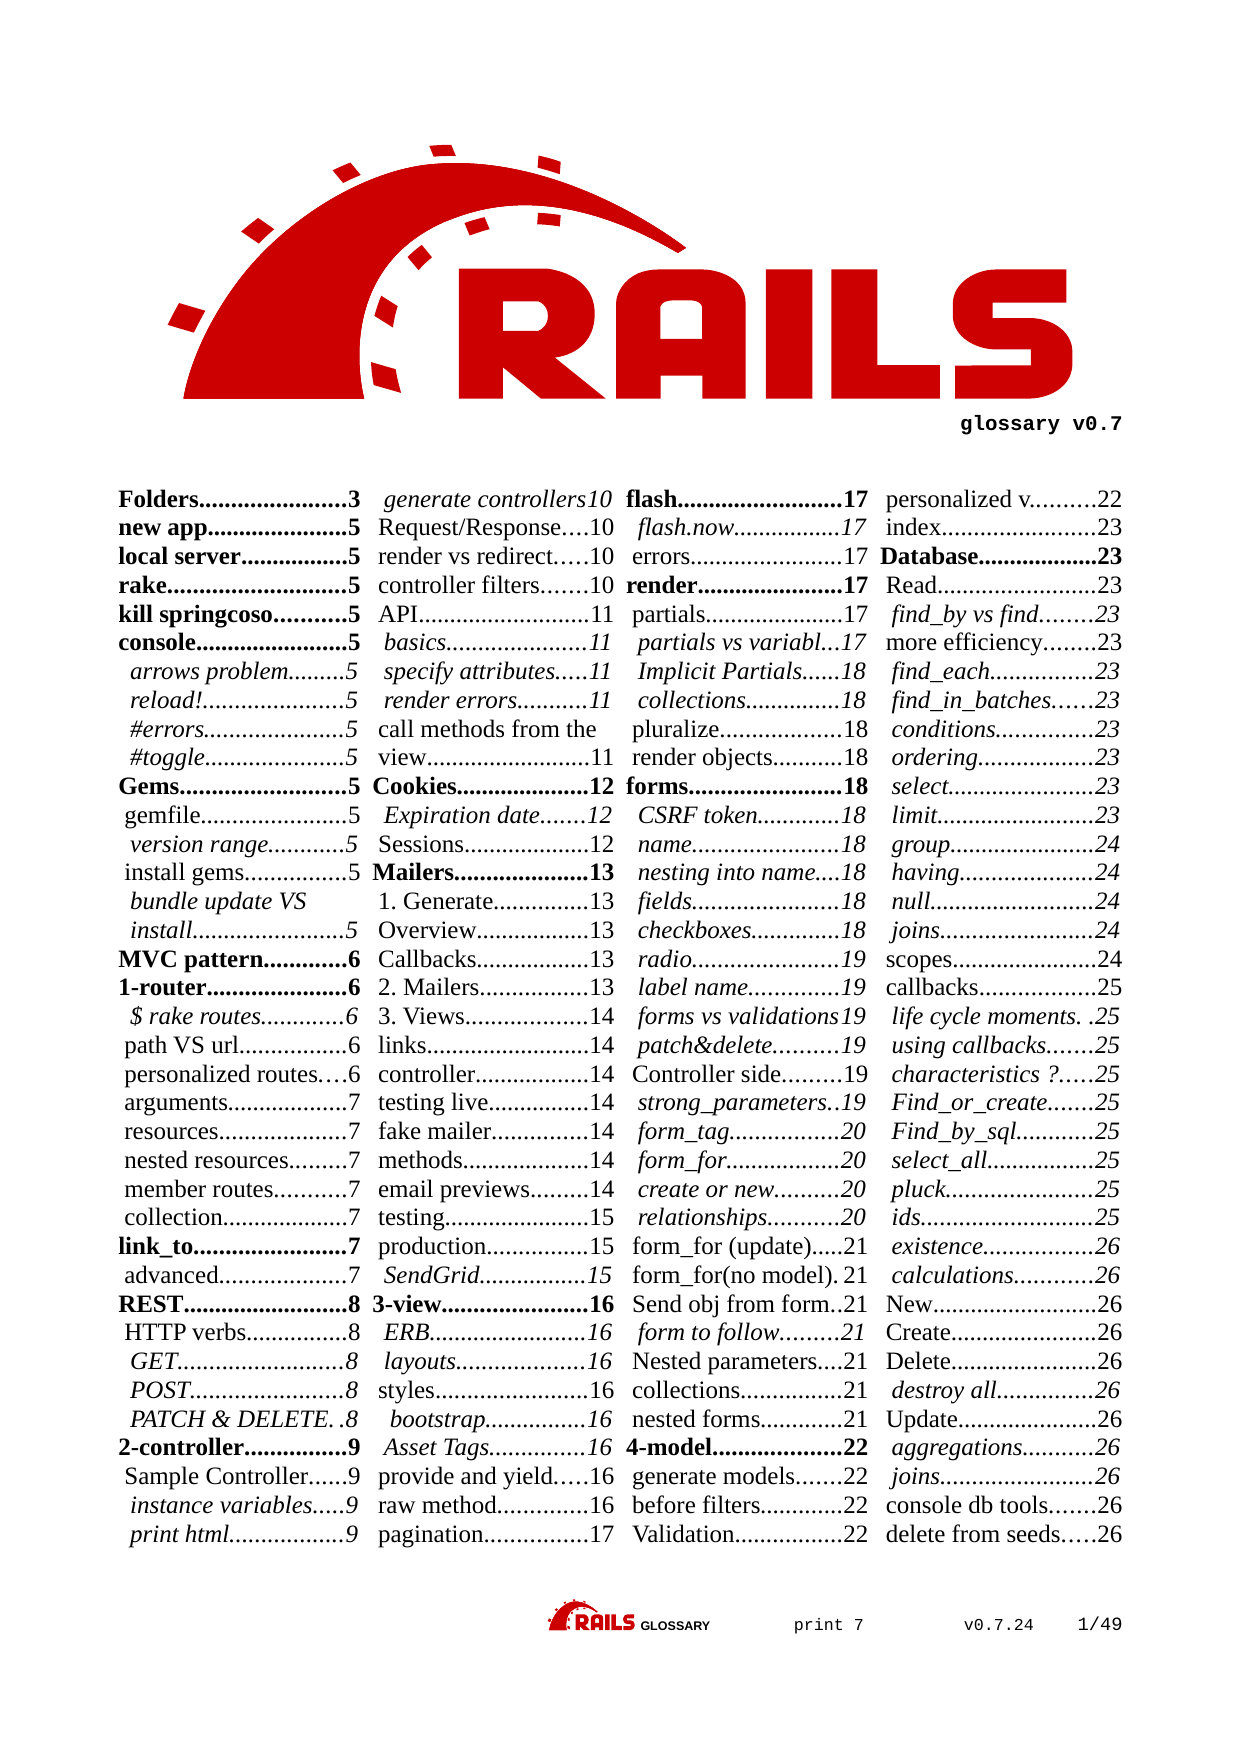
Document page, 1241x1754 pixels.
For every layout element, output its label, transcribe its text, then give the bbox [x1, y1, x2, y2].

text console 5 [118, 627, 360, 656]
text form_tag 20 [638, 1116, 868, 1145]
text pagination 17 [378, 1519, 614, 1547]
text Overview 13 [378, 915, 614, 944]
text Update 26 [886, 1404, 1122, 1432]
text Find_by_sql 25 [891, 1116, 1122, 1145]
text specify attributes 11 [384, 656, 614, 685]
text relationships 20 [638, 1202, 868, 1231]
text find_in_batches 23 [891, 685, 1122, 714]
text Nested parameters 21 [632, 1346, 868, 1375]
text nested resources 7 [124, 1145, 360, 1174]
text form to follow 21 [638, 1317, 868, 1346]
text POST 8 [130, 1375, 360, 1404]
text reload! 5 [130, 685, 360, 714]
text form_for 20 [638, 1145, 868, 1174]
text install gems 5 [124, 857, 360, 886]
text existence 26 [891, 1231, 1122, 1260]
text characteristics ? 25 [891, 1059, 1122, 1087]
text forms vs validations 19 [638, 1001, 868, 1030]
text index 23 [886, 512, 1122, 541]
text having 24 [891, 857, 1122, 886]
text layouts 16 [384, 1346, 614, 1375]
text methods 14 [378, 1145, 614, 1174]
text bootstrap 16 [389, 1404, 614, 1432]
text render errors 11 [384, 685, 614, 714]
text destroy all 26 [891, 1375, 1122, 1404]
text conditions 23 [891, 714, 1122, 742]
text GET 8 [130, 1346, 360, 1375]
text CSRF token 18 [638, 800, 868, 829]
text Sample Controller 9 [124, 1461, 360, 1490]
text ids 25 [891, 1202, 1122, 1231]
text SendGrid 15 [384, 1260, 614, 1289]
text production 15 [378, 1231, 614, 1260]
text label name 19 [638, 972, 868, 1001]
text links 14 [378, 1030, 614, 1059]
text name 18 [638, 829, 868, 857]
text New 26 [886, 1289, 1122, 1317]
text Sessions 12 [378, 829, 614, 857]
text call methods from the view 11 [378, 714, 614, 771]
text nested forms 21 [632, 1404, 868, 1432]
text radio 19 [638, 944, 868, 972]
text testing live 14 [378, 1087, 614, 1116]
text 1-router 6 [118, 972, 360, 1001]
text fields 18 [638, 886, 868, 915]
text Implicit Partials 18 [638, 656, 868, 685]
text scopes 24 [886, 944, 1122, 972]
text Expiration date 12 [384, 800, 614, 829]
text testing 15 [378, 1202, 614, 1231]
text instance variables 9 [130, 1490, 360, 1519]
text pluck 25 [891, 1174, 1122, 1202]
text pluralize 18 [632, 714, 868, 742]
text link_to 7 [118, 1231, 360, 1260]
text Read 23 [886, 570, 1122, 599]
text gemfile 5 [124, 800, 360, 829]
text patch&delete 19 [638, 1030, 868, 1059]
text Send obj from form 21 [632, 1289, 868, 1317]
text version range 5 [130, 829, 360, 857]
text raw method 16 [378, 1490, 614, 1519]
text calculations 26 [891, 1260, 1122, 1289]
text errors 17 [632, 541, 868, 570]
text create or new 20 [638, 1174, 868, 1202]
text local server 5 [118, 541, 360, 570]
text collections 21 [632, 1375, 868, 1404]
text REST 8 [118, 1289, 360, 1317]
text delete from seeds 26 [886, 1519, 1122, 1547]
text limit 23 [891, 800, 1122, 829]
text using callbacks 25 [891, 1030, 1122, 1059]
text $ rake routes 6 [130, 1001, 360, 1030]
text render vs redirect 10 [378, 541, 614, 570]
text MVC pattern 6 [118, 944, 360, 972]
text more efficiency 23 [886, 627, 1122, 656]
text null 24 [891, 886, 1122, 915]
text 2-controller 9 [118, 1432, 360, 1461]
text #toggle 5 [130, 742, 360, 771]
text flash 17 [626, 484, 868, 512]
text nesting into name 18 [638, 857, 868, 886]
text arguments 7 [124, 1087, 360, 1116]
text group 24 [891, 829, 1122, 857]
text render 17 [626, 570, 868, 599]
text personalized v. 22 [886, 484, 1122, 512]
text fake mailer 14 [378, 1116, 614, 1145]
text aggregations 26 [891, 1432, 1122, 1461]
text 3. Views 14 [378, 1001, 614, 1030]
text Database 23 [880, 541, 1122, 570]
text path VS url 6 [124, 1030, 360, 1059]
text member routes 7 [124, 1174, 360, 1202]
text flash.now 17 [638, 512, 868, 541]
text new app 5 [118, 512, 360, 541]
text provide and yield 16 [378, 1461, 614, 1490]
text 2. Mailers 13 [378, 972, 614, 1001]
text Find_or_create 25 [891, 1087, 1122, 1116]
text partials 17 [632, 599, 868, 627]
text joins 24 [891, 915, 1122, 944]
text basics 11 [384, 627, 614, 656]
text callbacks 25 [886, 972, 1122, 1001]
text find_each 23 [891, 656, 1122, 685]
text glossary v0.7 [118, 413, 1122, 436]
text collections 18 [638, 685, 868, 714]
text advanced 7 [124, 1260, 360, 1289]
text styles 16 [378, 1375, 614, 1404]
text before filters 22 [632, 1490, 868, 1519]
text controller filters 10 [378, 570, 614, 599]
text joins 26 [891, 1461, 1122, 1490]
text Callbacks 13 [378, 944, 614, 972]
text controller 14 [378, 1059, 614, 1087]
text Mailers 13 [372, 857, 614, 886]
text 1. Generate 13 [378, 886, 614, 915]
text Validation 22 [632, 1519, 868, 1547]
text email previews 14 [378, 1174, 614, 1202]
text bundle update VS install 5 [130, 886, 360, 944]
text partials vs variabl 17 [638, 627, 868, 656]
text forms 18 [626, 771, 868, 800]
text arrows problem 5 [130, 656, 360, 685]
text strong_parameters 19 [638, 1087, 868, 1116]
text PATCH & DELETE 8 [130, 1404, 360, 1432]
text select_all 25 [891, 1145, 1122, 1174]
text 4-model 22 [626, 1432, 868, 1461]
text Gems 5 [118, 771, 360, 800]
text kill springcoso 5 [118, 599, 360, 627]
text collection 7 [124, 1202, 360, 1231]
text find_by vs find 23 [891, 599, 1122, 627]
text API 11 [378, 599, 614, 627]
text print html 9 [130, 1519, 360, 1547]
text Asset Tags 16 [384, 1432, 614, 1461]
text personalized routes 6 [124, 1059, 360, 1087]
text ordering 23 [891, 742, 1122, 771]
text life cycle moments 25 [891, 1001, 1122, 1030]
text ERB 16 [384, 1317, 614, 1346]
text Controller side 19 [632, 1059, 868, 1087]
text Request/Response 10 [378, 512, 614, 541]
text form_for (update) 21 [632, 1231, 868, 1260]
text select 23 [891, 771, 1122, 800]
text rake 5 [118, 570, 360, 599]
text Create 26 [886, 1317, 1122, 1346]
text form_for(no model) 21 [632, 1260, 868, 1289]
text Delete 26 [886, 1346, 1122, 1375]
text 3-view 16 [372, 1289, 614, 1317]
text Cookies 12 [372, 771, 614, 800]
text checkboxes 18 [638, 915, 868, 944]
text HTTP verbs 8 [124, 1317, 360, 1346]
text Folders 3 [118, 484, 360, 512]
text resources 7 [124, 1116, 360, 1145]
text #errors 5 [130, 714, 360, 742]
text generate controllers 10 [384, 484, 614, 512]
text console db tools 26 [886, 1490, 1122, 1519]
text generate models 22 [632, 1461, 868, 1490]
text render objects 18 [632, 742, 868, 771]
